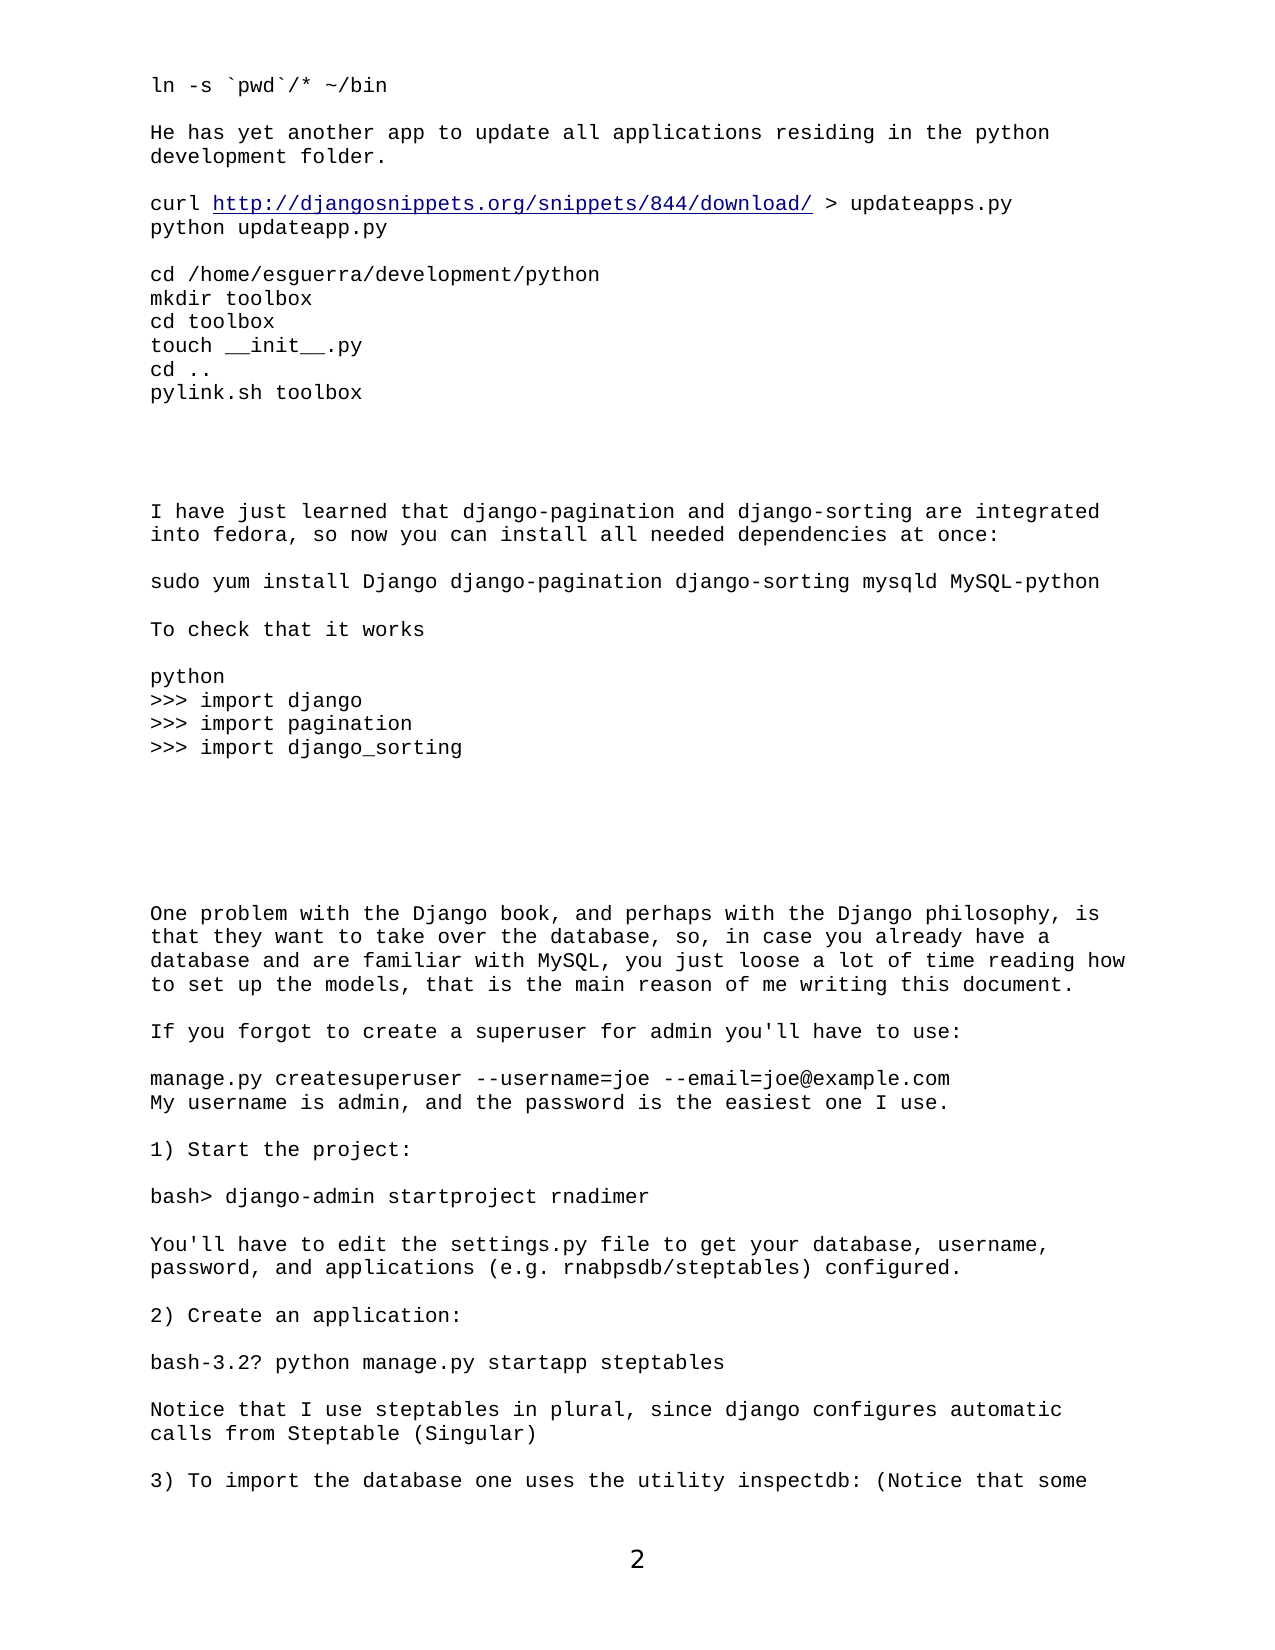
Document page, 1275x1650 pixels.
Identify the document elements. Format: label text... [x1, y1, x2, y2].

text To check that it works [150, 619, 1125, 642]
text 2) Create an application: [150, 1304, 1125, 1328]
text Notice that I use steptables in plural, since django configures automatic calls from Steptable (Singular) [150, 1399, 1125, 1446]
text sudo yum install Django django-pagination django-sorting mysqld MySQL-python [150, 572, 1125, 595]
text python [150, 666, 1125, 690]
text cd /home/esguerra/development/python [150, 264, 1125, 288]
text If you forgot to create a superuser for admin you'll have to use: [150, 1021, 1125, 1044]
text ln -s `pwd`/* ~/bin [150, 75, 1125, 99]
text bash> django-admin startproject rnadimer [150, 1186, 1125, 1210]
text >>> import pagination [150, 713, 1125, 737]
text >>> import django_sorting [150, 737, 1125, 761]
text 1) Start the project: [150, 1139, 1125, 1163]
text manage.py createsuperuser --username=joe --email=joe@example.com [150, 1068, 1125, 1092]
text bash-3.2? python manage.py startapp steptables [150, 1352, 1125, 1376]
text My username is admin, and the password is the easiest one I use. [150, 1092, 1125, 1115]
text One problem with the Django book, and perhaps with the Django philosophy, is that they want to take over the database, so, in case you already have a database and are familiar with MySQL, you just loose a lot of time reading how to set up the models, that is the main reason of me writing this document. [150, 903, 1125, 997]
text >>> import django [150, 690, 1125, 713]
text pylink.sh toolbox [150, 382, 1125, 406]
text curl http://djangosnippets.org/snippets/844/download/ > updateapps.py [150, 193, 1125, 217]
text mkdir toolbox [150, 288, 1125, 311]
text He has yet another app to update all applications residing in the python development folder. [150, 122, 1125, 169]
text cd toolbox [150, 311, 1125, 335]
text You'll have to edit the settings.py file to get your database, username, password, and applications (e.g. rnabpsdb/steptables) configured. [150, 1234, 1125, 1281]
text python updateapp.py [150, 217, 1125, 241]
text cd .. [150, 359, 1125, 382]
text touch __init__.py [150, 335, 1125, 359]
text I have just learned that django-pagination and django-sorting are integrated into fedora, so now you can install all needed dependencies at once: [150, 501, 1125, 548]
text 3) To import the database one uses the utility inspectdb: (Notice that some [150, 1470, 1125, 1494]
